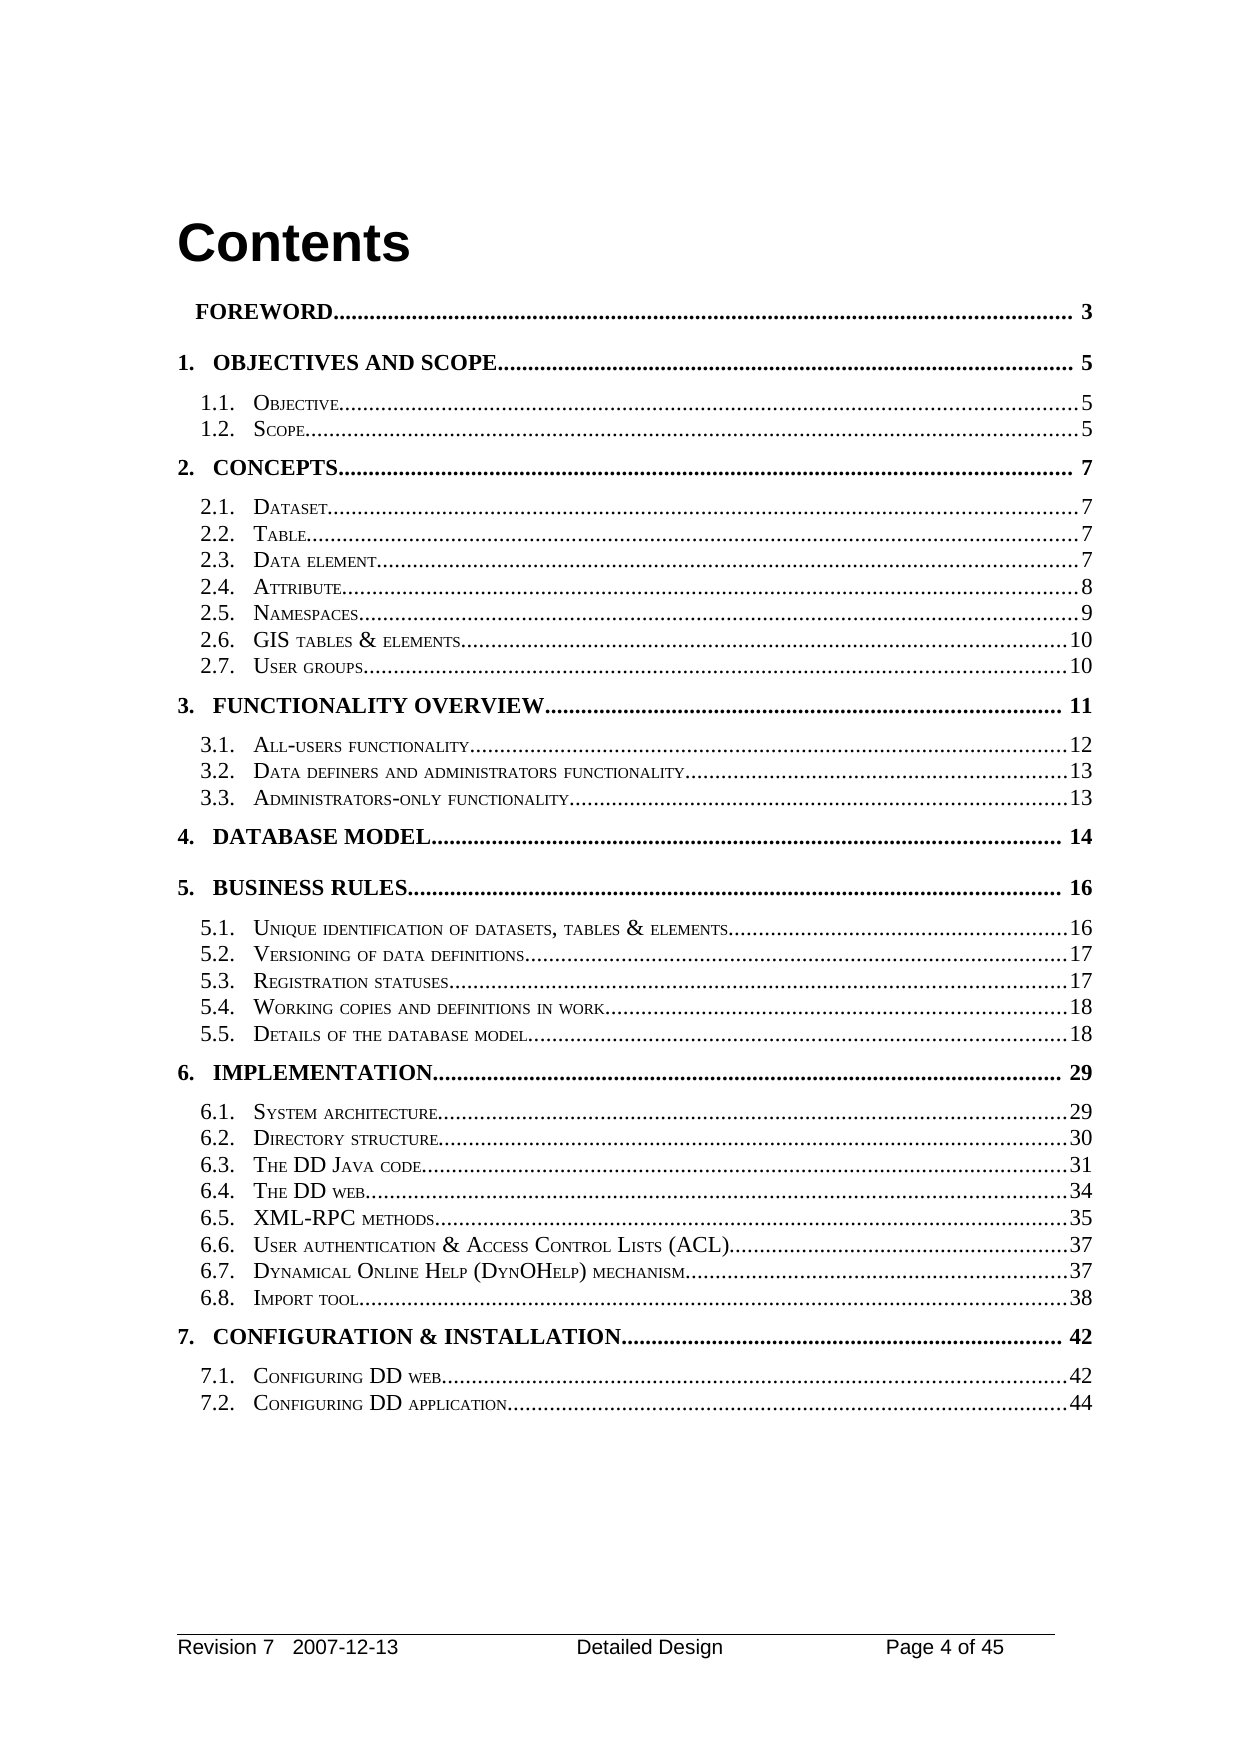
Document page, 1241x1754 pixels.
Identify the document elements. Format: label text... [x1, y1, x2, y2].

subtitle Contents [177, 210, 1092, 273]
text 3.1. All-users functionality 12 [200, 731, 1092, 757]
text 6.8. Import tool 38 [200, 1284, 1092, 1310]
text 6.2. Directory structure 30 [200, 1124, 1092, 1151]
text 3.2. Data definers and administrators functionality 13 [200, 757, 1092, 784]
text 6. Implementation 29 [177, 1059, 1092, 1085]
text 7.2. Configuring DD application 44 [200, 1388, 1092, 1415]
text 6.6. User authentication & Access Control Lists (ACL) 37 [200, 1231, 1092, 1257]
text 6.1. System architecture 29 [200, 1098, 1092, 1124]
text 2.6. GIS tables & elements 10 [200, 626, 1092, 652]
text 2.3. Data element 7 [200, 546, 1092, 573]
text 2.1. Dataset 7 [200, 493, 1092, 519]
text Foreword 3 [177, 298, 1092, 324]
text 6.7. Dynamical Online Help (DynOHelp) mechanism 37 [200, 1257, 1092, 1284]
text 5.3. Registration statuses 17 [200, 966, 1092, 993]
text 2.5. Namespaces 9 [200, 599, 1092, 626]
text 6.3. The DD Java code 31 [200, 1151, 1092, 1177]
text 7.1. Configuring DD web 42 [200, 1362, 1092, 1388]
text 6.5. XML-RPC methods 35 [200, 1204, 1092, 1231]
text 1.2. Scope 5 [200, 415, 1092, 441]
text 1. Objectives and scope 5 [177, 349, 1092, 376]
text 5. Business rules 16 [177, 874, 1092, 901]
text 5.2. Versioning of data definitions 17 [200, 940, 1092, 966]
text 1.1. Objective 5 [200, 388, 1092, 415]
text 2.7. User groups 10 [200, 652, 1092, 679]
text 5.4. Working copies and definitions in work 18 [200, 993, 1092, 1019]
text 5.1. Unique identification of datasets, tables & elements 16 [200, 913, 1092, 940]
text 3.3. Administrators-only functionality 13 [200, 784, 1092, 810]
text 5.5. Details of the database model 18 [200, 1019, 1092, 1046]
text 2.4. Attribute 8 [200, 573, 1092, 599]
text 4. Database model 14 [177, 823, 1092, 849]
text 2.2. Table 7 [200, 519, 1092, 546]
text 7. Configuration & installation 42 [177, 1323, 1092, 1349]
text 2. Concepts 7 [177, 454, 1092, 481]
text 6.4. The DD web 34 [200, 1177, 1092, 1204]
text 3. Functionality overview 11 [177, 691, 1092, 718]
